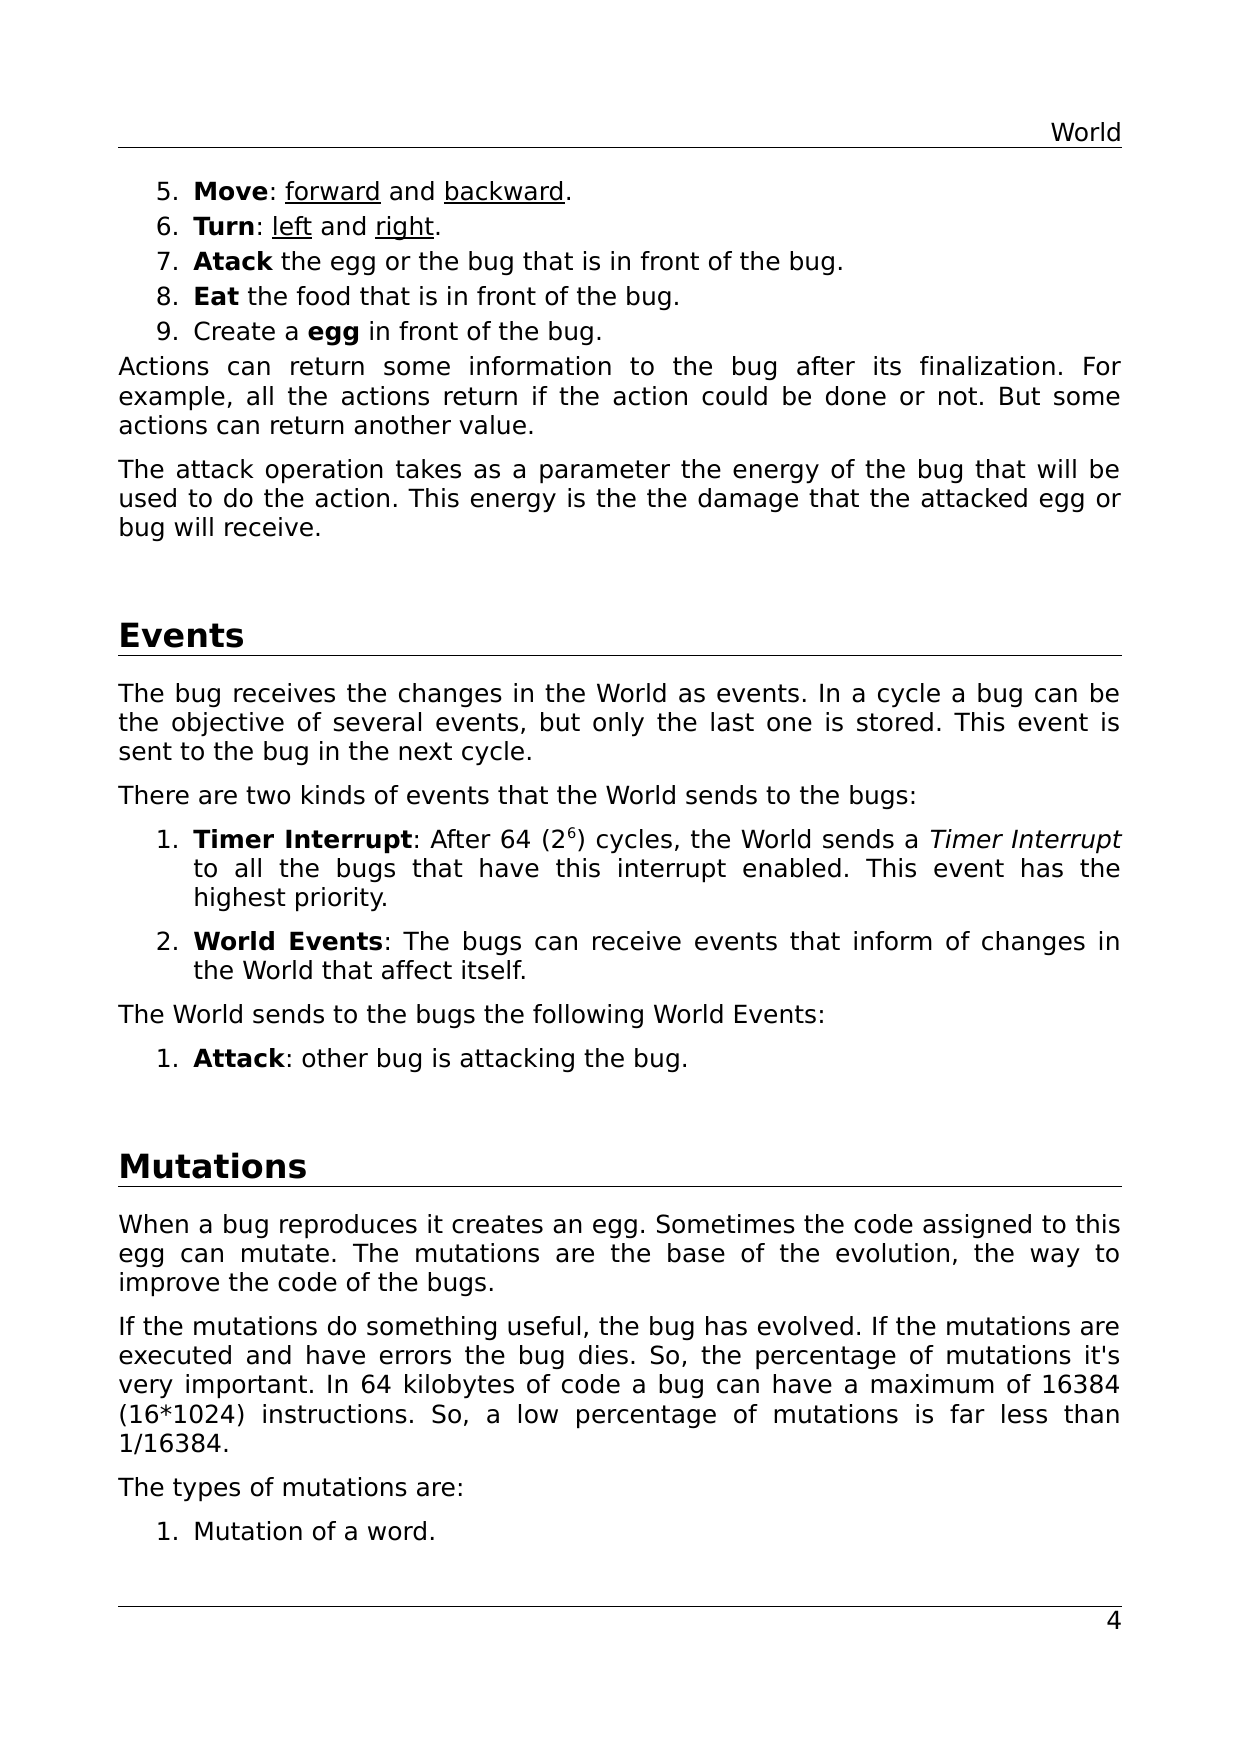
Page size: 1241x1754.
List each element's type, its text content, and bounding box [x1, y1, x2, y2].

list Attack: other bug is attacking the bug. [156, 1044, 1122, 1074]
text The bug receives the changes in the World as events. In a cycle a bug can be the objective of several events, but only the last one is stored. This event is sent to the bug in the next cycle. [118, 679, 1122, 766]
text If the mutations do something useful, the bug has evolved. If the mutations are executed and have errors the bug dies. So, the percentage of mutations it's very important. In 64 kilobytes of code a bug can have a maximum of 16384 (16*1024) instructions. So, a low percentage of mutations is far less than 1/16384. [118, 1312, 1122, 1458]
list Timer Interrupt: After 64 (26) cycles, the World sends a Timer Interrupt to all the bugs that have this interrupt enabled. This event has the highest priority. [156, 825, 1122, 913]
text There are two kinds of events that the World sends to the bugs: [118, 781, 1122, 810]
list Create a egg in front of the bug. [156, 317, 1122, 347]
list Eat the food that is in front of the bug. [156, 282, 1122, 312]
text The attack operation takes as a parameter the energy of the bug that will be used to do the action. This energy is the the damage that the attacked egg or bug will receive. [118, 455, 1122, 542]
list World Events: The bugs can receive events that inform of changes in the World that affect itself. [156, 927, 1122, 986]
text The World sends to the bugs the following World Events: [118, 1001, 1122, 1030]
list Mutation of a word. [156, 1517, 1122, 1546]
text When a bug reproduces it creates an egg. Sometimes the code assigned to this egg can mutate. The mutations are the base of the evolution, the way to improve the code of the bugs. [118, 1210, 1122, 1298]
text The types of mutations are: [118, 1473, 1122, 1502]
list Turn: left and right. [156, 212, 1122, 241]
text Actions can return some information to the bug after its finalization. For example, all the actions return if the action could be done or not. But some actions can return another value. [118, 353, 1122, 440]
list Atack the egg or the bug that is in front of the bug. [156, 247, 1122, 276]
title Events [118, 616, 1122, 655]
title Mutations [118, 1147, 1122, 1186]
list Move: forward and backward. [156, 177, 1122, 206]
